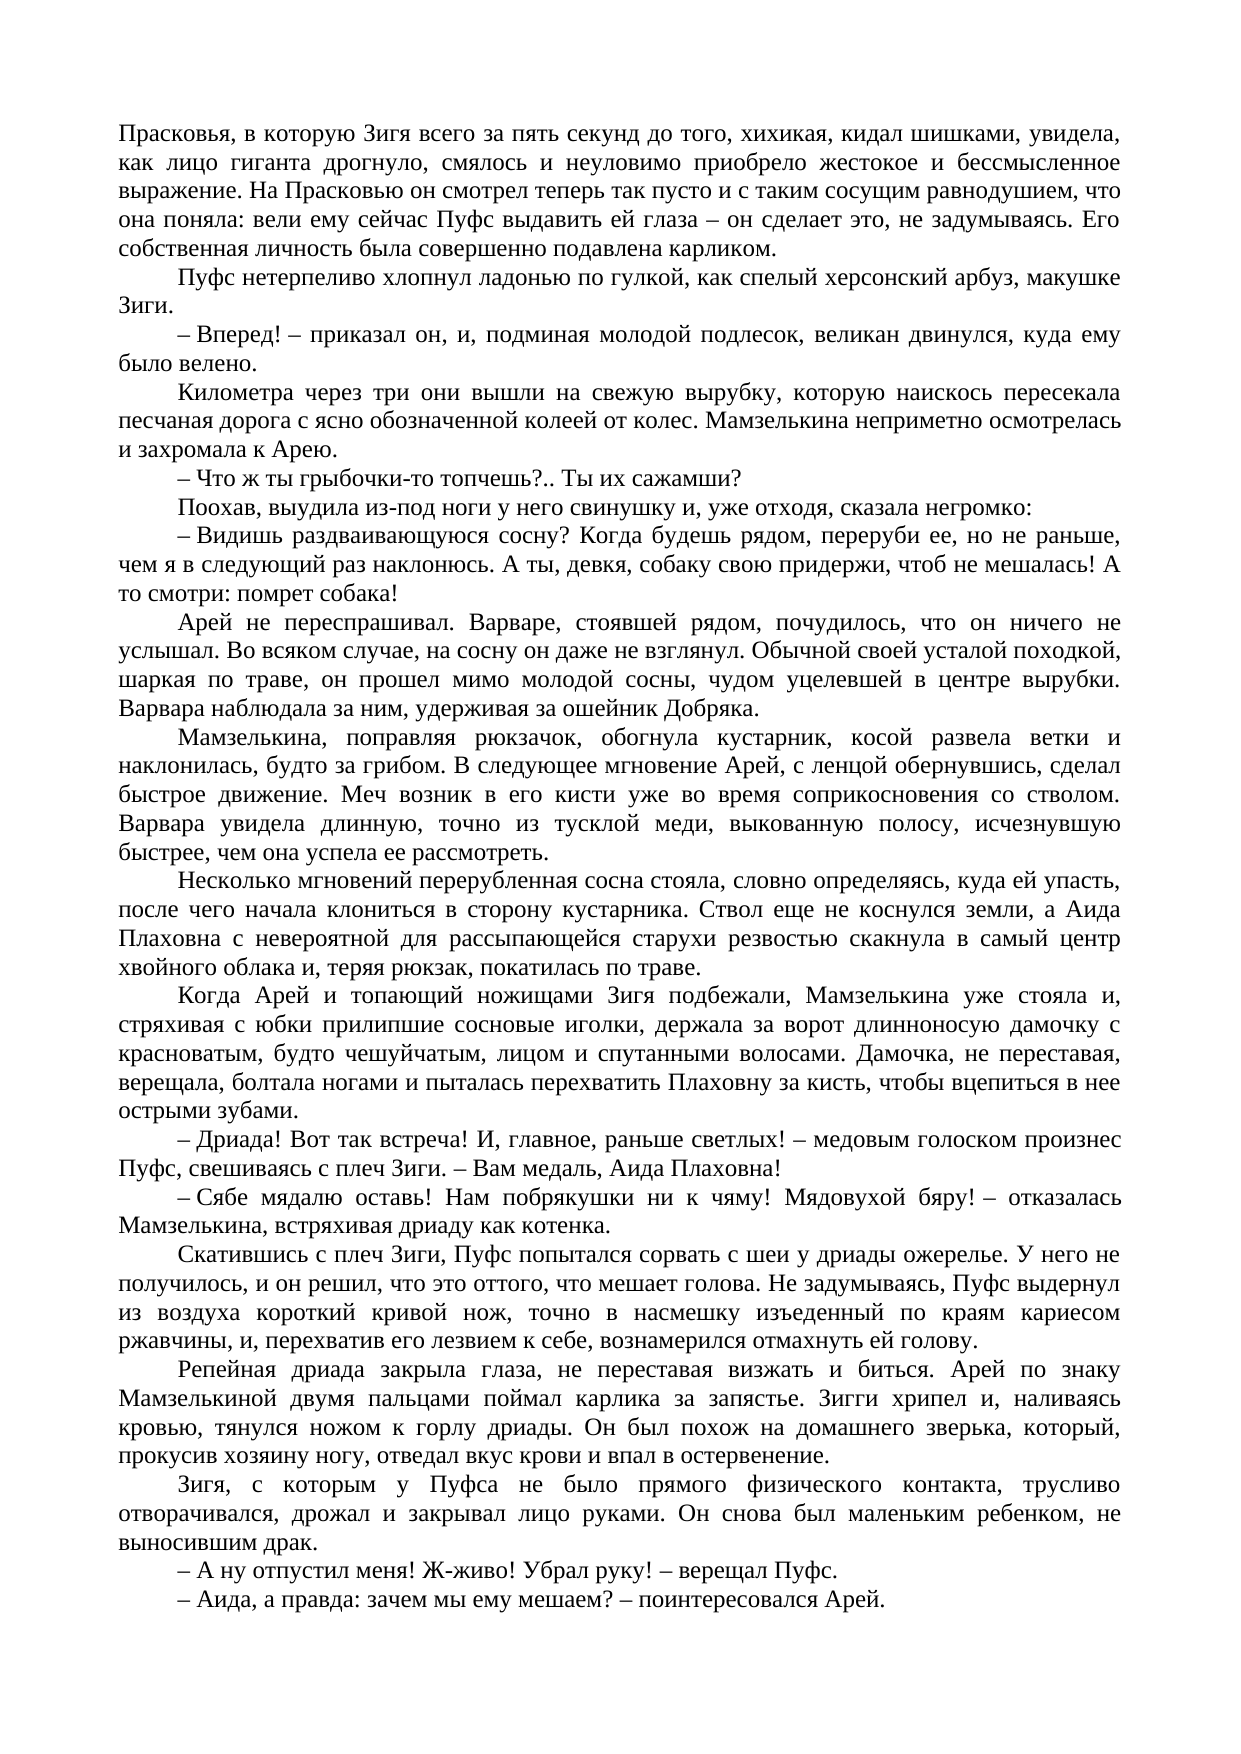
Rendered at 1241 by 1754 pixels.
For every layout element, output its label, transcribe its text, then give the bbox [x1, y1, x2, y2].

text Скатившись с плеч Зиги, Пуфс попытался сорвать с шеи у дриады ожерелье. У него не получилось, и он решил, что это оттого, что мешает голова. Не задумываясь, Пуфс выдернул из воздуха короткий кривой нож, точно в насмешку изъеденный по краям кариесом ржавчины, и, перехватив его лезвием к себе, вознамерился отмахнуть ей голову. [118, 1239, 1122, 1354]
text Когда Арей и топающий ножищами Зигя подбежали, Мамзелькина уже стояла и, стряхивая с юбки прилипшие сосновые иголки, держала за ворот длинноносую дамочку с красноватым, будто чешуйчатым, лицом и спутанными волосами. Дамочка, не переставая, верещала, болтала ногами и пыталась перехватить Плаховну за кисть, чтобы вцепиться в нее острыми зубами. [118, 981, 1122, 1124]
text Поохав, выудила из‑под ноги у него свинушку и, уже отходя, сказала негромко: [118, 492, 1122, 521]
text Арей не переспрашивал. Варваре, стоявшей рядом, почудилось, что он ничего не услышал. Во всяком случае, на сосну он даже не взглянул. Обычной своей усталой походкой, шаркая по траве, он прошел мимо молодой сосны, чудом уцелевшей в центре вырубки. Варвара наблюдала за ним, удерживая за ошейник Добряка. [118, 607, 1122, 722]
text – Что ж ты грыбочки‑то топчешь?.. Ты их сажамши? [118, 463, 1122, 492]
text – Вперед! – приказал он, и, подминая молодой подлесок, великан двинулся, куда ему было велено. [118, 319, 1122, 377]
text – Видишь раздваивающуюся сосну? Когда будешь рядом, переруби ее, но не раньше, чем я в следующий раз наклонюсь. А ты, девкя, собаку свою придержи, чтоб не мешалась! А то смотри: помрет собака! [118, 521, 1122, 607]
text Мамзелькина, поправляя рюкзачок, обогнула кустарник, косой развела ветки и наклонилась, будто за грибом. В следующее мгновение Арей, с ленцой обернувшись, сделал быстрое движение. Меч возник в его кисти уже во время соприкосновения со стволом. Варвара увидела длинную, точно из тусклой меди, выкованную полосу, исчезнувшую быстрее, чем она успела ее рассмотреть. [118, 722, 1122, 866]
text Несколько мгновений перерубленная сосна стояла, словно определяясь, куда ей упасть, после чего начала клониться в сторону кустарника. Ствол еще не коснулся земли, а Аида Плаховна с невероятной для рассыпающейся старухи резвостью скакнула в самый центр хвойного облака и, теряя рюкзак, покатилась по траве. [118, 866, 1122, 981]
text Зигя, с которым у Пуфса не было прямого физического контакта, трусливо отворачивался, дрожал и закрывал лицо руками. Он снова был маленьким ребенком, не выносившим драк. [118, 1469, 1122, 1556]
text Километра через три они вышли на свежую вырубку, которую наискось пересекала песчаная дорога с ясно обозначенной колеей от колес. Мамзелькина неприметно осмотрелась и захромала к Арею. [118, 377, 1122, 463]
text Пуфс нетерпеливо хлопнул ладонью по гулкой, как спелый херсонский арбуз, макушке Зиги. [118, 262, 1122, 319]
text Прасковья, в которую Зигя всего за пять секунд до того, хихикая, кидал шишками, увидела, как лицо гиганта дрогнуло, смялось и неуловимо приобрело жестокое и бессмысленное выражение. На Прасковью он смотрел теперь так пусто и с таким сосущим равнодушием, что она поняла: вели ему сейчас Пуфс выдавить ей глаза – он сделает это, не задумываясь. Его собственная личность была совершенно подавлена карликом. [118, 118, 1122, 262]
text – А ну отпустил меня! Ж‑живо! Убрал руку! – верещал Пуфс. [118, 1556, 1122, 1584]
text – Аида, а правда: зачем мы ему мешаем? – поинтересовался Арей. [118, 1584, 1122, 1613]
text – Сябе мядалю оставь! Нам побрякушки ни к чяму! Мядовухой бяру! – отказалась Мамзелькина, встряхивая дриаду как котенка. [118, 1182, 1122, 1239]
text Репейная дриада закрыла глаза, не переставая визжать и биться. Арей по знаку Мамзелькиной двумя пальцами поймал карлика за запястье. Зигги хрипел и, наливаясь кровью, тянулся ножом к горлу дриады. Он был похож на домашнего зверька, который, прокусив хозяину ногу, отведал вкус крови и впал в остервенение. [118, 1354, 1122, 1469]
text – Дриада! Вот так встреча! И, главное, раньше светлых! – медовым голоском произнес Пуфс, свешиваясь с плеч Зиги. – Вам медаль, Аида Плаховна! [118, 1124, 1122, 1182]
